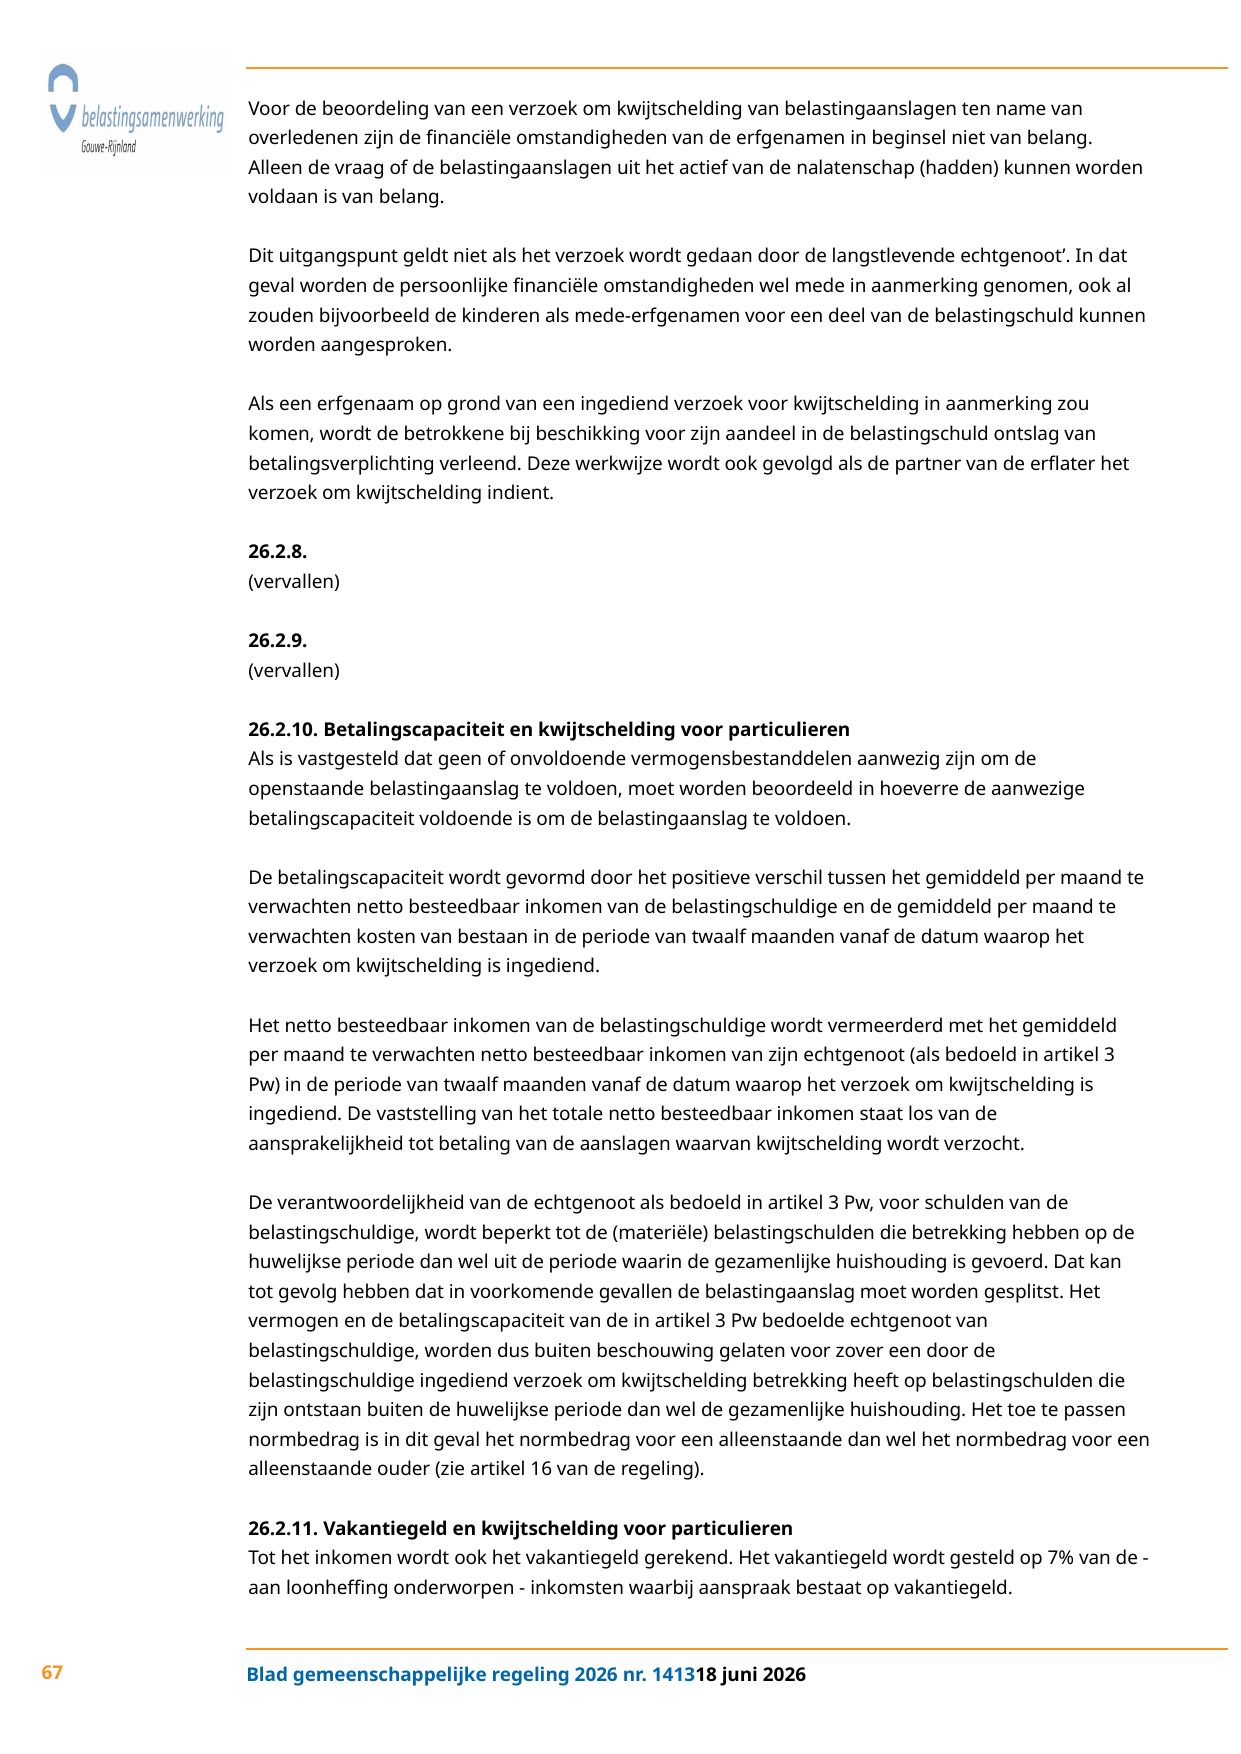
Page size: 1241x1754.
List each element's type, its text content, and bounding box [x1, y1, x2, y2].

text 26.2.9. [248, 627, 1152, 653]
text Voor de beoordeling van een verzoek om kwijtschelding van belastingaanslagen ten name van overledenen zijn de financiële omstandigheden van de erfgenamen in beginsel niet van belang. Alleen de vraag of de belastingaanslagen uit het actief van de nalatenschap (hadden) kunnen worden voldaan is van belang. [248, 95, 1152, 209]
text Tot het inkomen wordt ook het vakantiegeld gerekend. Het vakantiegeld wordt gesteld op 7% van de - aan loonheffing onderworpen - inkomsten waarbij aanspraak bestaat op vakantiegeld. [248, 1544, 1152, 1600]
text Als is vastgesteld dat geen of onvoldoende vermogensbestanddelen aanwezig zijn om de openstaande belastingaanslag te voldoen, moet worden beoordeeld in hoeverre de aanwezige betalingscapaciteit voldoende is om de belastingaanslag te voldoen. [248, 746, 1152, 831]
text De verantwoordelijkheid van de echtgenoot als bedoeld in artikel 3 Pw, voor schulden van de belastingschuldige, wordt beperkt tot de (materiële) belastingschulden die betrekking hebben op de huwelijkse periode dan wel uit de periode waarin de gezamenlijke huishouding is gevoerd. Dat kan tot gevolg hebben dat in voorkomende gevallen de belastingaanslag moet worden gesplitst. Het vermogen en de betalingscapaciteit van de in artikel 3 Pw bedoelde echtgenoot van belastingschuldige, worden dus buiten beschouwing gelaten voor zover een door de belastingschuldige ingediend verzoek om kwijtschelding betrekking heeft op belastingschulden die zijn ontstaan buiten de huwelijkse periode dan wel de gezamenlijke huishouding. Het toe te passen normbedrag is in dit geval het normbedrag voor een alleenstaande dan wel het normbedrag voor een alleenstaande ouder (zie artikel 16 van de regeling). [248, 1189, 1152, 1481]
text (vervallen) [248, 568, 1152, 594]
picture [41, 47, 231, 172]
text De betalingscapaciteit wordt gevormd door het positieve verschil tussen het gemiddeld per maand te verwachten netto besteedbaar inkomen van de belastingschuldige en de gemiddeld per maand te verwachten kosten van bestaan in de periode van twaalf maanden vanaf de datum waarop het verzoek om kwijtschelding is ingediend. [248, 864, 1152, 978]
text 26.2.8. [248, 538, 1152, 564]
text Dit uitgangspunt geldt niet als het verzoek wordt gedaan door de langstlevende echtgenoot’. In dat geval worden de persoonlijke financiële omstandigheden wel mede in aanmerking genomen, ook al zouden bijvoorbeeld de kinderen als mede-erfgenamen voor een deel van de belastingschuld kunnen worden aangesproken. [248, 243, 1152, 357]
text Als een erfgenaam op grond van een ingediend verzoek voor kwijtschelding in aanmerking zou komen, wordt de betrokkene bij beschikking voor zijn aandeel in de belastingschuld ontslag van betalingsverplichting verleend. Deze werkwijze wordt ook gevolgd als de partner van de erflater het verzoek om kwijtschelding indient. [248, 391, 1152, 505]
text 26.2.10. Betalingscapaciteit en kwijtschelding voor particulieren [248, 716, 1152, 742]
text 26.2.11. Vakantiegeld en kwijtschelding voor particulieren [248, 1515, 1152, 1541]
text Het netto besteedbaar inkomen van de belastingschuldige wordt vermeerderd met het gemiddeld per maand te verwachten netto besteedbaar inkomen van zijn echtgenoot (als bedoeld in artikel 3 Pw) in de periode van twaalf maanden vanaf de datum waarop het verzoek om kwijtschelding is ingediend. De vaststelling van het totale netto besteedbaar inkomen staat los van de aansprakelijkheid tot betaling van de aanslagen waarvan kwijtschelding wordt verzocht. [248, 1012, 1152, 1156]
text (vervallen) [248, 657, 1152, 683]
